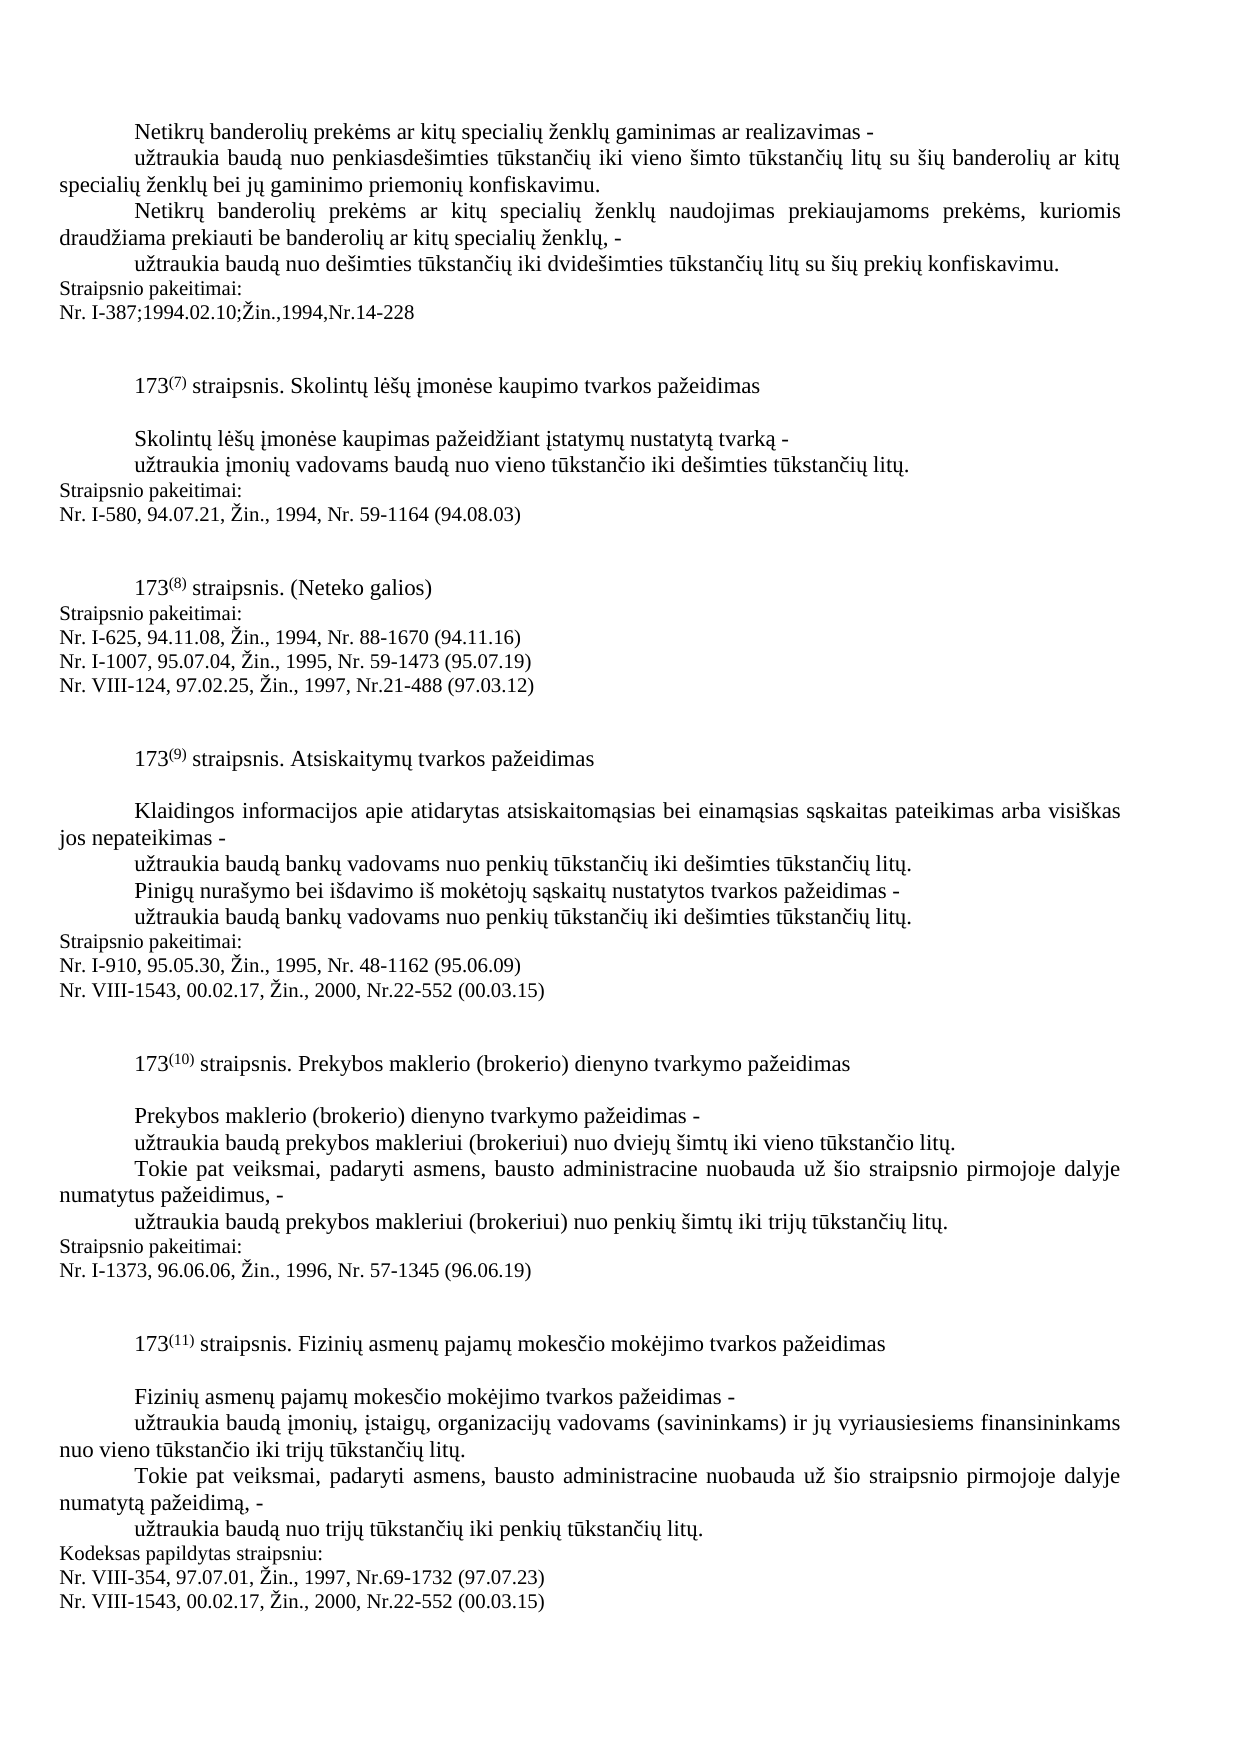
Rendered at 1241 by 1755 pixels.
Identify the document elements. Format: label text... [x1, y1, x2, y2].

text užtraukia baudą bankų vadovams nuo penkių tūkstančių iki dešimties tūkstančių litų. [59, 850, 1122, 877]
text užtraukia baudą nuo dešimties tūkstančių iki dvidešimties tūkstančių litų su šių prekių konfiskavimu. [59, 250, 1122, 276]
text Nr. VIII-124, 97.02.25, Žin., 1997, Nr.21-488 (97.03.12) [59, 673, 1122, 697]
text užtraukia įmonių vadovams baudą nuo vieno tūkstančio iki dešimties tūkstančių litų. [59, 452, 1122, 478]
text Pinigų nurašymo bei išdavimo iš mokėtojų sąskaitų nustatytos tvarkos pažeidimas - [59, 877, 1122, 903]
text Nr. I-910, 95.05.30, Žin., 1995, Nr. 48-1162 (95.06.09) [59, 953, 1122, 977]
text užtraukia baudą nuo trijų tūkstančių iki penkių tūkstančių litų. [59, 1515, 1122, 1541]
text Nr. VIII-1543, 00.02.17, Žin., 2000, Nr.22-552 (00.03.15) [59, 1589, 1122, 1613]
text Klaidingos informacijos apie atidarytas atsiskaitomąsias bei einamąsias sąskaitas pateikimas arba visiškas jos nepateikimas - [59, 798, 1122, 850]
text 173(8) straipsnis. (Neteko galios) [59, 574, 1122, 601]
text Netikrų banderolių prekėms ar kitų specialių ženklų naudojimas prekiaujamoms prekėms, kuriomis draudžiama prekiauti be banderolių ar kitų specialių ženklų, - [59, 197, 1122, 250]
text Tokie pat veiksmai, padaryti asmens, bausto administracine nuobauda už šio straipsnio pirmojoje dalyje numatytą pažeidimą, - [59, 1462, 1122, 1515]
text užtraukia baudą prekybos makleriui (brokeriui) nuo dviejų šimtų iki vieno tūkstančio litų. [59, 1129, 1122, 1155]
text 173(11) straipsnis. Fizinių asmenų pajamų mokesčio mokėjimo tvarkos pažeidimas [134, 1330, 1122, 1357]
text Skolintų lėšų įmonėse kaupimas pažeidžiant įstatymų nustatytą tvarką - [59, 425, 1122, 452]
text Nr. I-387;1994.02.10;Žin.,1994,Nr.14-228 [59, 300, 1122, 324]
text Straipsnio pakeitimai: [59, 1234, 1122, 1258]
text užtraukia baudą bankų vadovams nuo penkių tūkstančių iki dešimties tūkstančių litų. [59, 903, 1122, 929]
text Prekybos maklerio (brokerio) dienyno tvarkymo pažeidimas - [59, 1102, 1122, 1129]
text užtraukia baudą prekybos makleriui (brokeriui) nuo penkių šimtų iki trijų tūkstančių litų. [59, 1208, 1122, 1234]
text Tokie pat veiksmai, padaryti asmens, bausto administracine nuobauda už šio straipsnio pirmojoje dalyje numatytus pažeidimus, - [59, 1155, 1122, 1208]
text 173(10) straipsnis. Prekybos maklerio (brokerio) dienyno tvarkymo pažeidimas [59, 1050, 1122, 1076]
text Nr. I-1373, 96.06.06, Žin., 1996, Nr. 57-1345 (96.06.19) [59, 1258, 1122, 1282]
text Fizinių asmenų pajamų mokesčio mokėjimo tvarkos pažeidimas - [59, 1383, 1122, 1409]
text Netikrų banderolių prekėms ar kitų specialių ženklų gaminimas ar realizavimas - [59, 118, 1122, 144]
text Nr. I-625, 94.11.08, Žin., 1994, Nr. 88-1670 (94.11.16) [59, 624, 1122, 649]
text Straipsnio pakeitimai: [59, 276, 1122, 300]
text Straipsnio pakeitimai: [59, 601, 1122, 624]
text Nr. VIII-354, 97.07.01, Žin., 1997, Nr.69-1732 (97.07.23) [59, 1565, 1122, 1589]
text Nr. VIII-1543, 00.02.17, Žin., 2000, Nr.22-552 (00.03.15) [59, 977, 1122, 1002]
text 173(7) straipsnis. Skolintų lėšų įmonėse kaupimo tvarkos pažeidimas [59, 372, 1122, 399]
text užtraukia baudą nuo penkiasdešimties tūkstančių iki vieno šimto tūkstančių litų su šių banderolių ar kitų specialių ženklų bei jų gaminimo priemonių konfiskavimu. [59, 144, 1122, 197]
text Straipsnio pakeitimai: [59, 478, 1122, 502]
text Nr. I-1007, 95.07.04, Žin., 1995, Nr. 59-1473 (95.07.19) [59, 649, 1122, 673]
text užtraukia baudą įmonių, įstaigų, organizacijų vadovams (savininkams) ir jų vyriausiesiems finansininkams nuo vieno tūkstančio iki trijų tūkstančių litų. [59, 1409, 1122, 1462]
text 173(9) straipsnis. Atsiskaitymų tvarkos pažeidimas [59, 745, 1122, 771]
text Kodeksas papildytas straipsniu: [59, 1541, 1122, 1565]
text Straipsnio pakeitimai: [59, 929, 1122, 953]
text Nr. I-580, 94.07.21, Žin., 1994, Nr. 59-1164 (94.08.03) [59, 502, 1122, 526]
